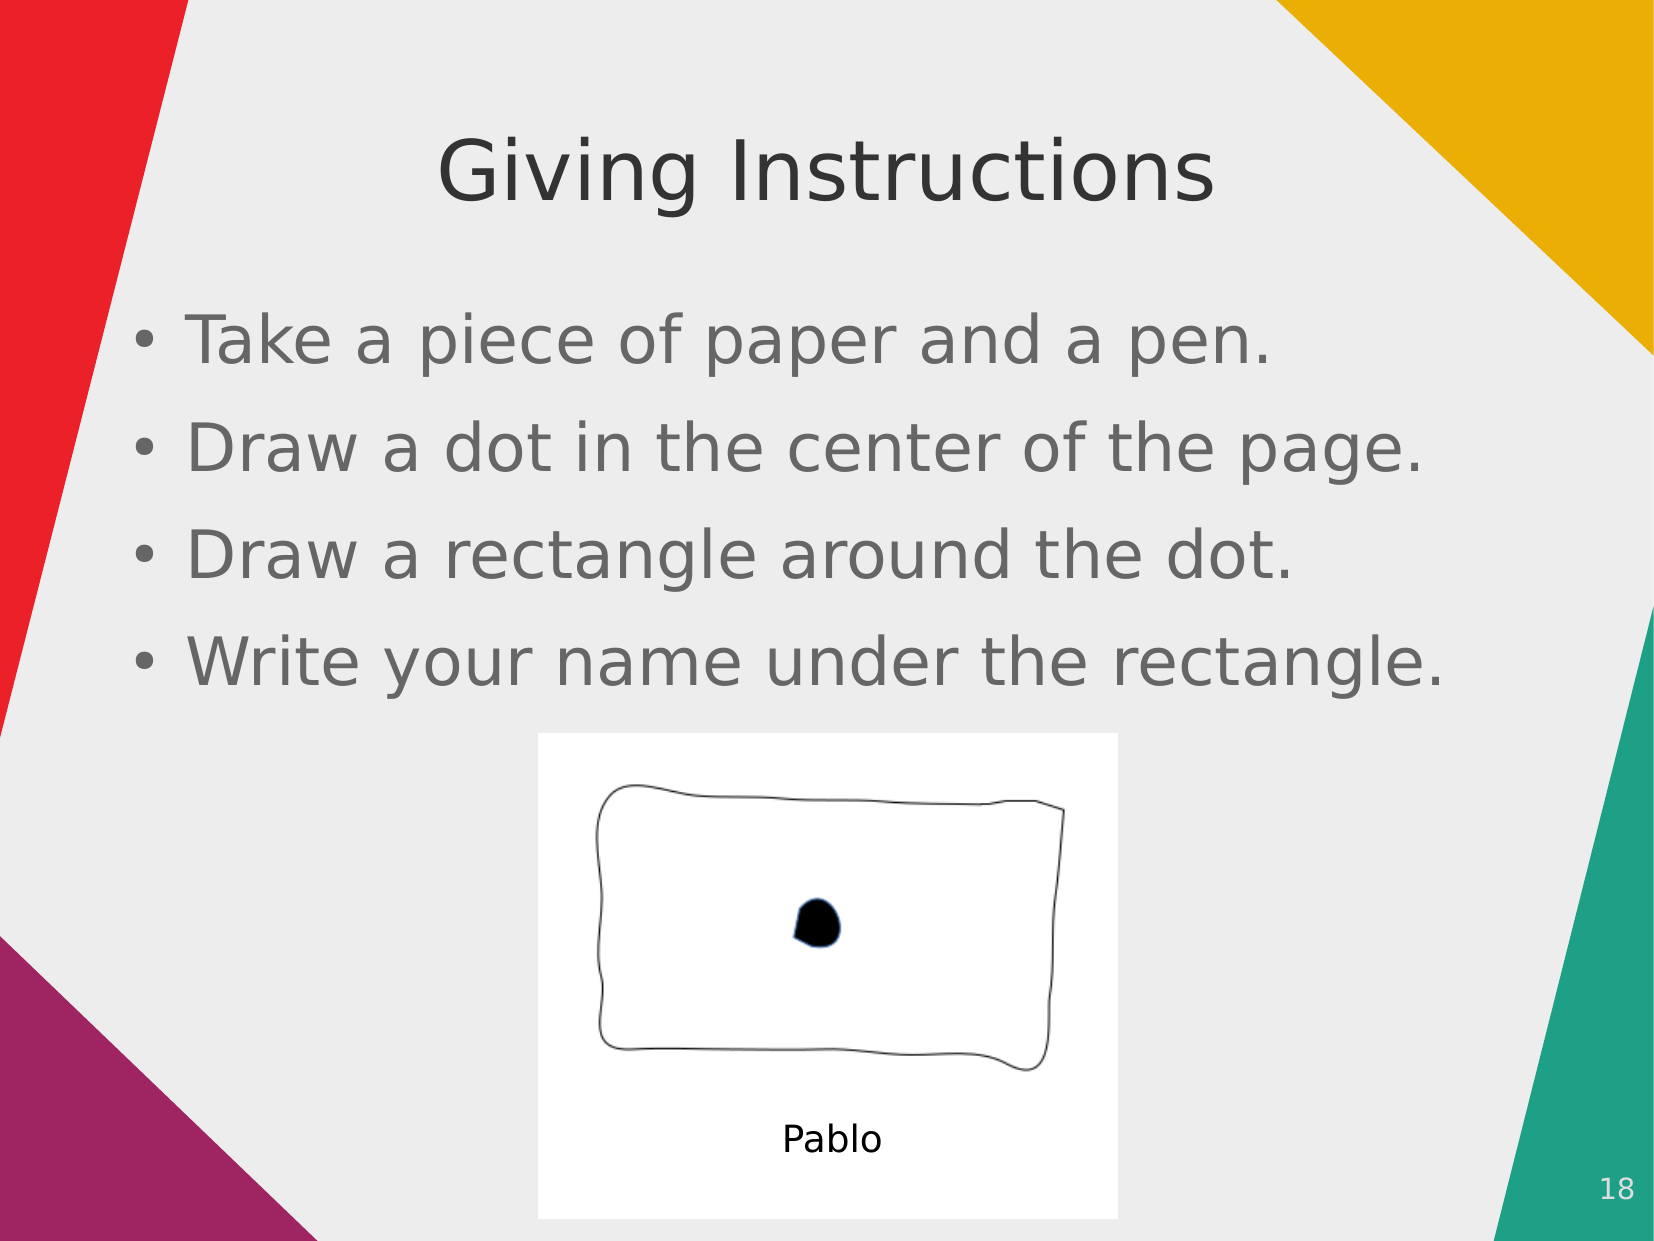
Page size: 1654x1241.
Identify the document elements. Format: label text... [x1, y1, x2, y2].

picture [538, 733, 1118, 1219]
title Giving Instructions [114, 73, 1539, 271]
text_box Pablo [585, 1080, 1081, 1201]
list Take a piece of paper and a pen. Draw a dot in the center of the page. Draw a rectangle around the dot. Write your name under the rectangle. [114, 302, 1539, 1033]
